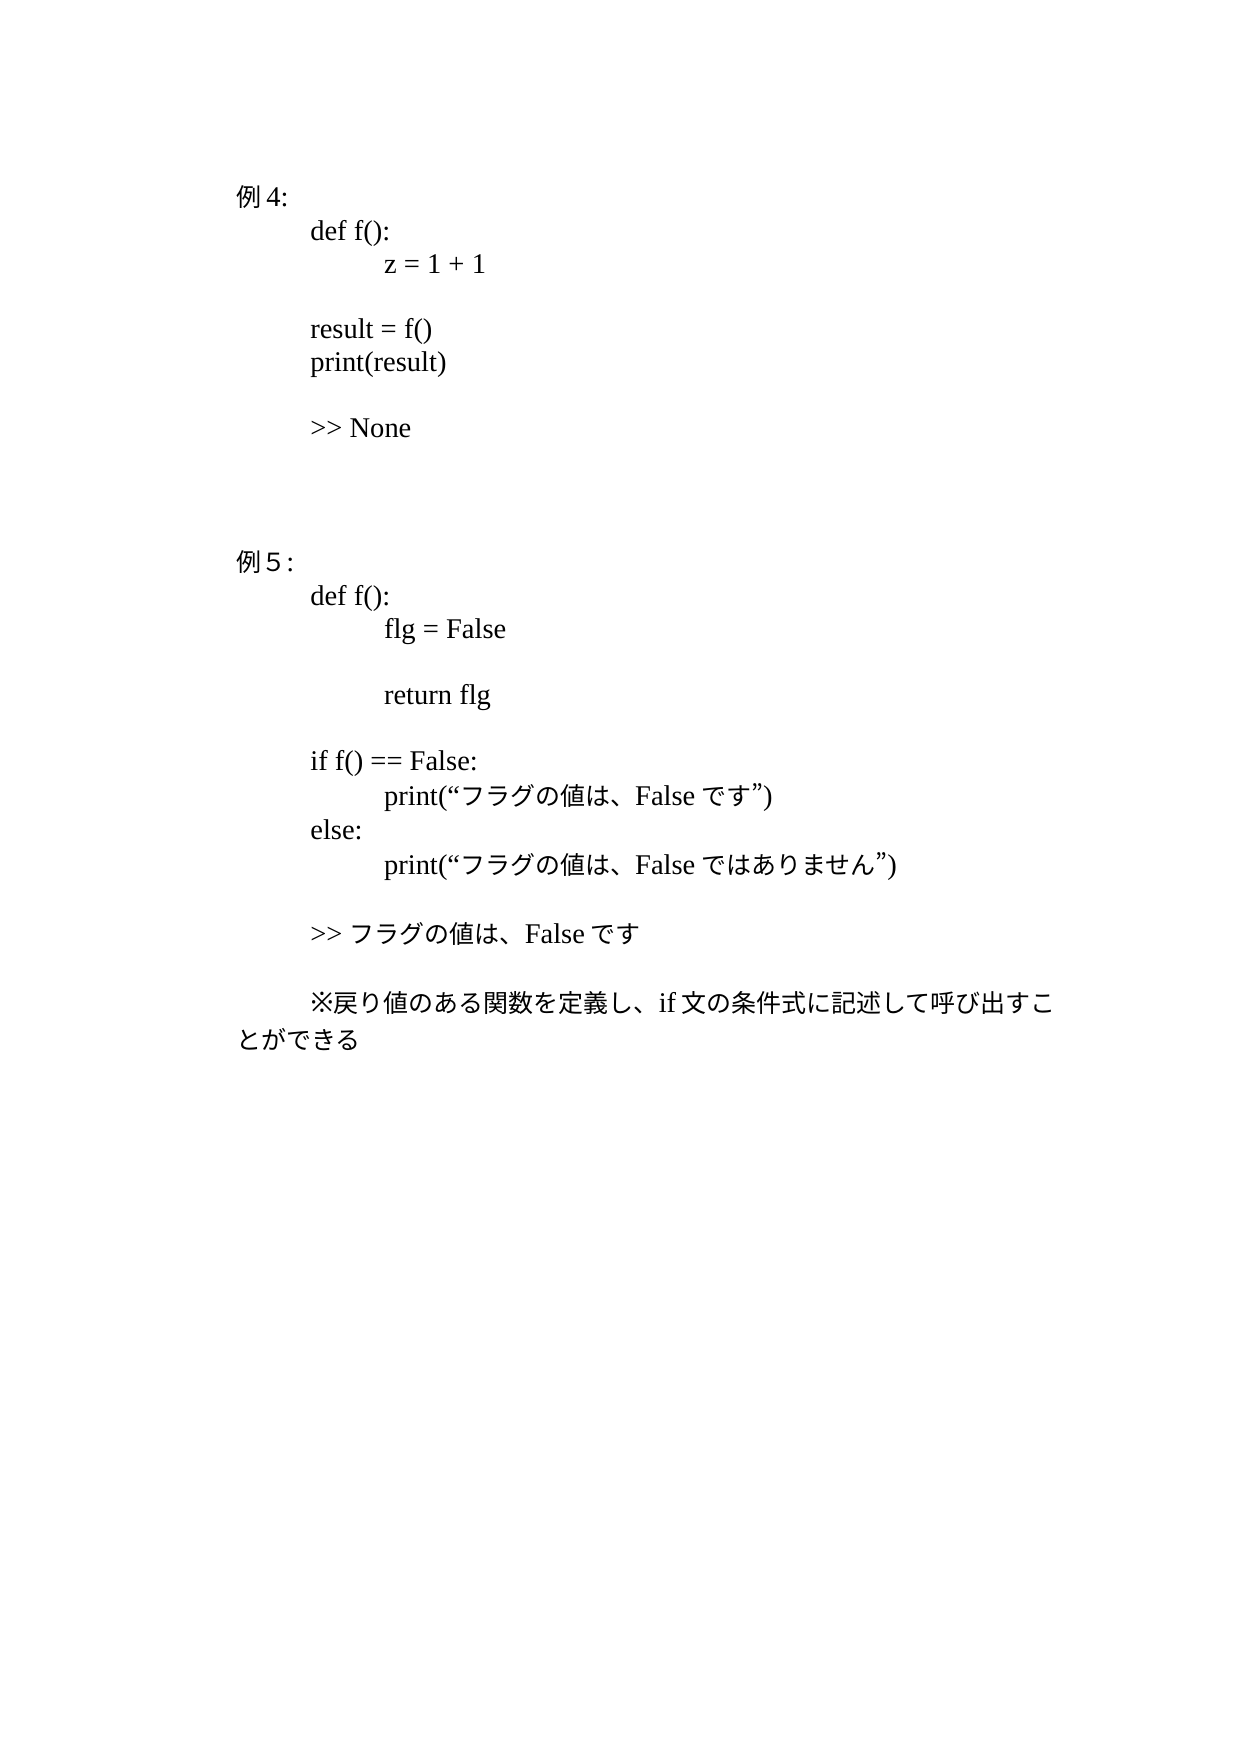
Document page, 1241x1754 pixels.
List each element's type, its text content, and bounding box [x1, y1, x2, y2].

text return flg [236, 678, 1063, 711]
text flg = False [236, 612, 1063, 645]
text >> None [236, 411, 1063, 444]
text ※戻り値のある関数を定義し、if文の条件式に記述して呼び出すことができる [236, 984, 1063, 1056]
text print(“フラグの値は、Falseではありません”) [236, 846, 1063, 882]
text def f(): [236, 213, 1063, 246]
text 例4: [236, 177, 1063, 213]
text 例５: [236, 543, 1063, 579]
text print(result) [236, 345, 1063, 378]
text if f() == False: [236, 743, 1063, 776]
text def f(): [236, 579, 1063, 612]
text print(“フラグの値は、Falseです”) [236, 776, 1063, 813]
text result = f() [236, 312, 1063, 345]
text else: [236, 813, 1063, 846]
text z = 1 + 1 [236, 246, 1063, 279]
text >> フラグの値は、Falseです [236, 915, 1063, 951]
